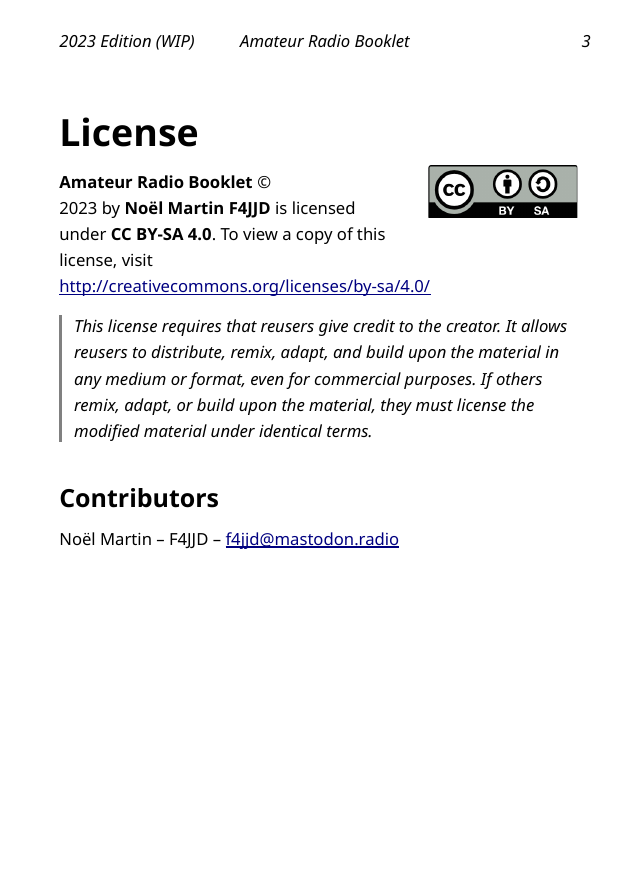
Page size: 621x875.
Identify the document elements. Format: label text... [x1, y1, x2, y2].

text This license requires that reusers give credit to the creator. It allows reusers to distribute, remix, adapt, and build upon the material in any medium or format, even for commercial purposes. If others remix, adapt, or build upon the material, they must license the modified material under identical terms. [62, 315, 591, 442]
subtitle License [59, 107, 591, 158]
text Noël Martin – F4JJD – f4jjd@mastodon.radio [59, 527, 591, 550]
picture [428, 165, 578, 218]
subtitle Contributors [59, 481, 591, 515]
text Amateur Radio Booklet © 2023 by Noël Martin F4JJD is licensed under CC BY-SA 4.0. To view a copy of this license, visit http://creativecommons.org/licenses/by-sa/4.0/ [59, 170, 591, 297]
